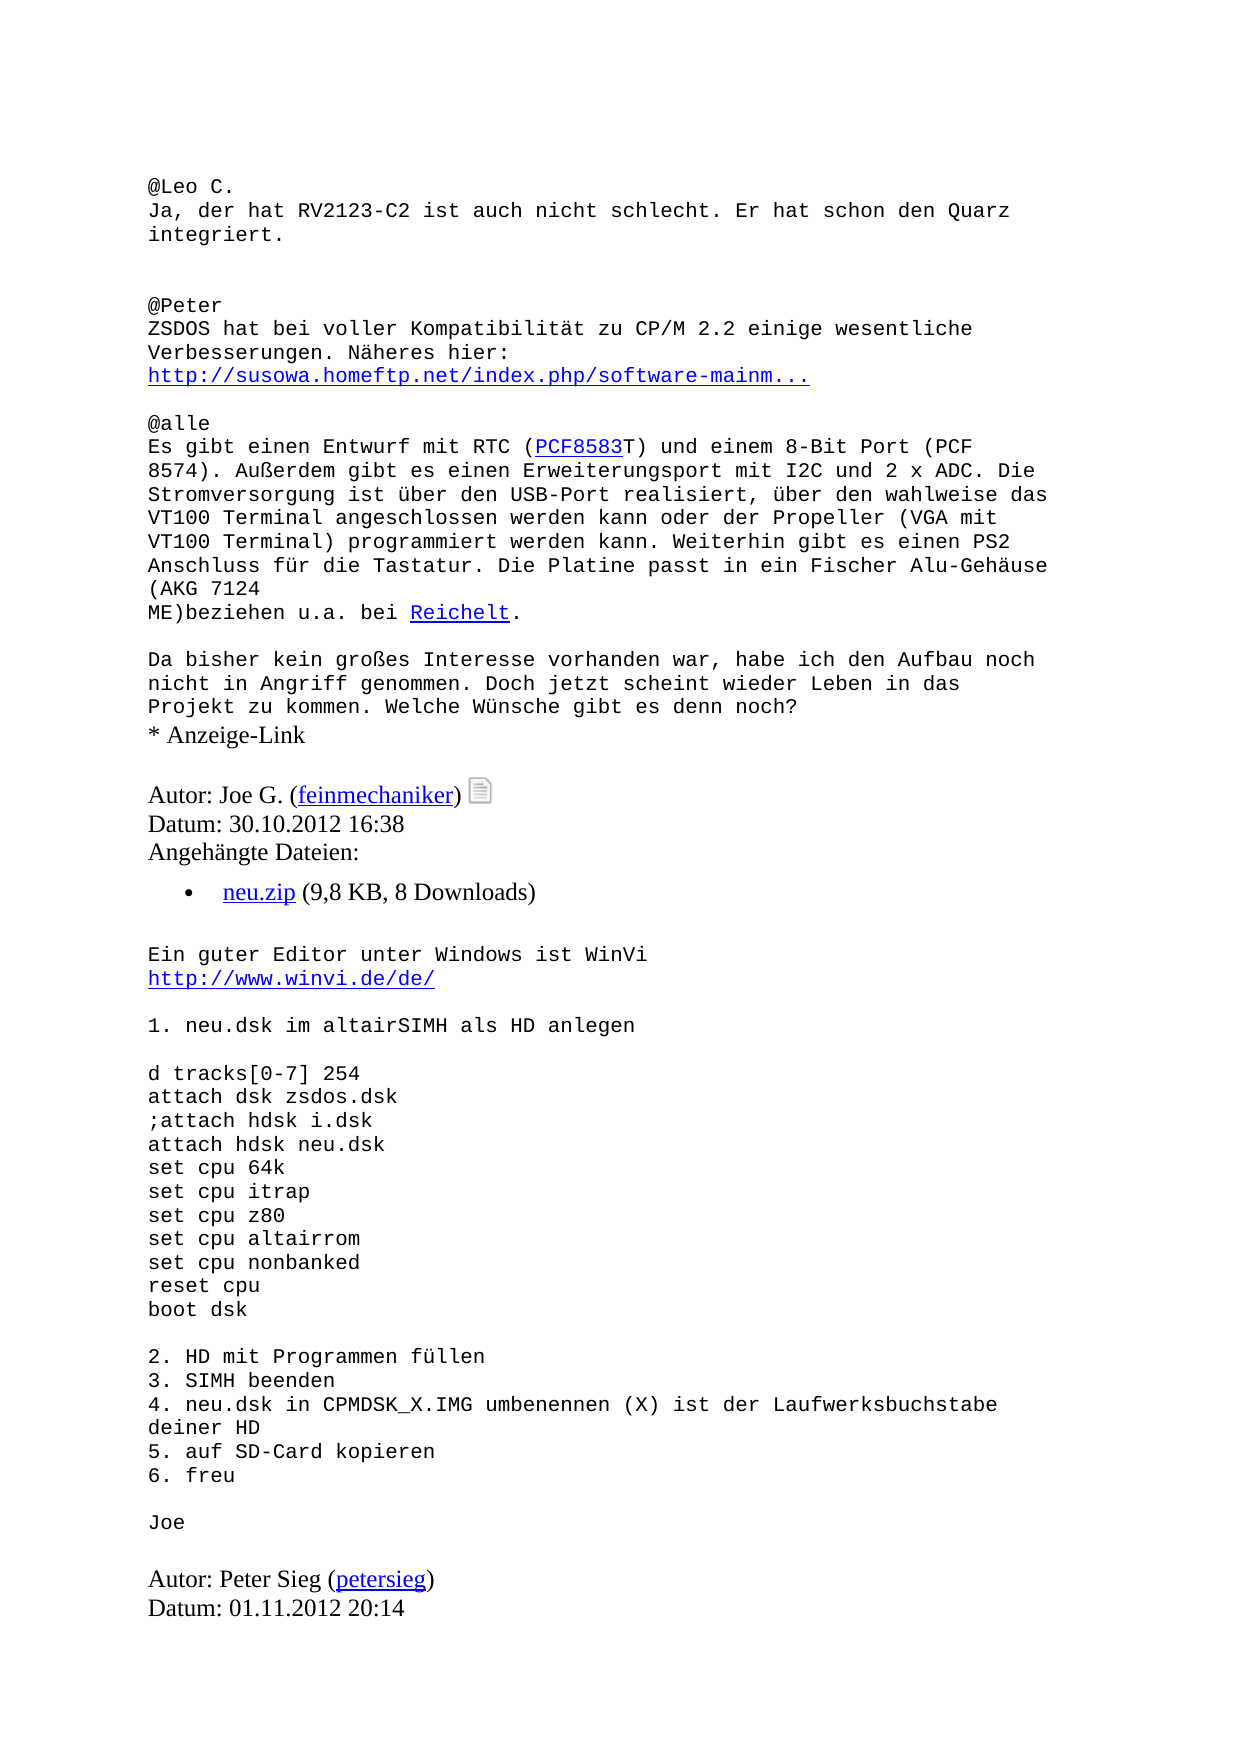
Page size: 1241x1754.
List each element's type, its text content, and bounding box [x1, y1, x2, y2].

text Autor: Peter Sieg (petersieg) [148, 1564, 1093, 1593]
text VT100 Terminal) programmiert werden kann. Weiterhin gibt es einen PS2 [148, 531, 1093, 555]
text Ja, der hat RV2123-C2 ist auch nicht schlecht. Er hat schon den Quarz [148, 200, 1093, 224]
text reset cpu [148, 1276, 1093, 1299]
text set cpu nonbanked [148, 1252, 1093, 1276]
text Es gibt einen Entwurf mit RTC (PCF8583T) und einem 8-Bit Port (PCF [148, 436, 1093, 460]
text 5. auf SD-Card kopieren [148, 1441, 1093, 1465]
text set cpu 64k [148, 1157, 1093, 1181]
text Joe [148, 1512, 1093, 1536]
text 2. HD mit Programmen füllen [148, 1346, 1093, 1370]
text integriert. [148, 224, 1093, 247]
text VT100 Terminal angeschlossen werden kann oder der Propeller (VGA mit [148, 507, 1093, 531]
text @Peter [148, 294, 1093, 318]
text (AKG 7124 [148, 578, 1093, 602]
text attach dsk zsdos.dsk [148, 1086, 1093, 1110]
text Anschluss für die Tastatur. Die Platine passt in ein Fischer Alu-Gehäuse [148, 555, 1093, 578]
text http://www.winvi.de/de/ [148, 968, 1093, 992]
list neu.zip (9,8 KB, 8 Downloads) [185, 877, 1093, 905]
text Angehängte Dateien: [148, 837, 1093, 866]
text Verbesserungen. Näheres hier: [148, 342, 1093, 366]
text @alle [148, 413, 1093, 436]
text set cpu altairrom [148, 1228, 1093, 1252]
text nicht in Angriff genommen. Doch jetzt scheint wieder Leben in das [148, 673, 1093, 697]
text attach hdsk neu.dsk [148, 1134, 1093, 1157]
picture [467, 777, 494, 804]
text ;attach hdsk i.dsk [148, 1110, 1093, 1134]
text @Leo C. [148, 176, 1093, 200]
text * Anzeige-Link [148, 720, 1093, 749]
text 3. SIMH beenden [148, 1370, 1093, 1394]
text Stromversorgung ist über den USB-Port realisiert, über den wahlweise das [148, 484, 1093, 507]
text 1. neu.dsk im altairSIMH als HD anlegen [148, 1015, 1093, 1039]
text 6. freu [148, 1465, 1093, 1488]
text Projekt zu kommen. Welche Wünsche gibt es denn noch? [148, 697, 1093, 720]
text Datum: 30.10.2012 16:38 [148, 809, 1093, 837]
text set cpu z80 [148, 1204, 1093, 1228]
text ZSDOS hat bei voller Kompatibilität zu CP/M 2.2 einige wesentliche [148, 318, 1093, 342]
text http://susowa.homeftp.net/index.php/software-mainm... [148, 366, 1093, 389]
text Da bisher kein großes Interesse vorhanden war, habe ich den Aufbau noch [148, 649, 1093, 673]
text ME)beziehen u.a. bei Reichelt. [148, 602, 1093, 626]
text Autor: Joe G. (feinmechaniker) [148, 778, 1093, 809]
text Datum: 01.11.2012 20:14 [148, 1593, 1093, 1622]
text boot dsk [148, 1299, 1093, 1323]
text 4. neu.dsk in CPMDSK_X.IMG umbenennen (X) ist der Laufwerksbuchstabe [148, 1394, 1093, 1417]
text set cpu itrap [148, 1181, 1093, 1204]
text deiner HD [148, 1417, 1093, 1441]
text 8574). Außerdem gibt es einen Erweiterungsport mit I2C und 2 x ADC. Die [148, 460, 1093, 484]
text d tracks[0-7] 254 [148, 1063, 1093, 1086]
text Ein guter Editor unter Windows ist WinVi [148, 944, 1093, 968]
